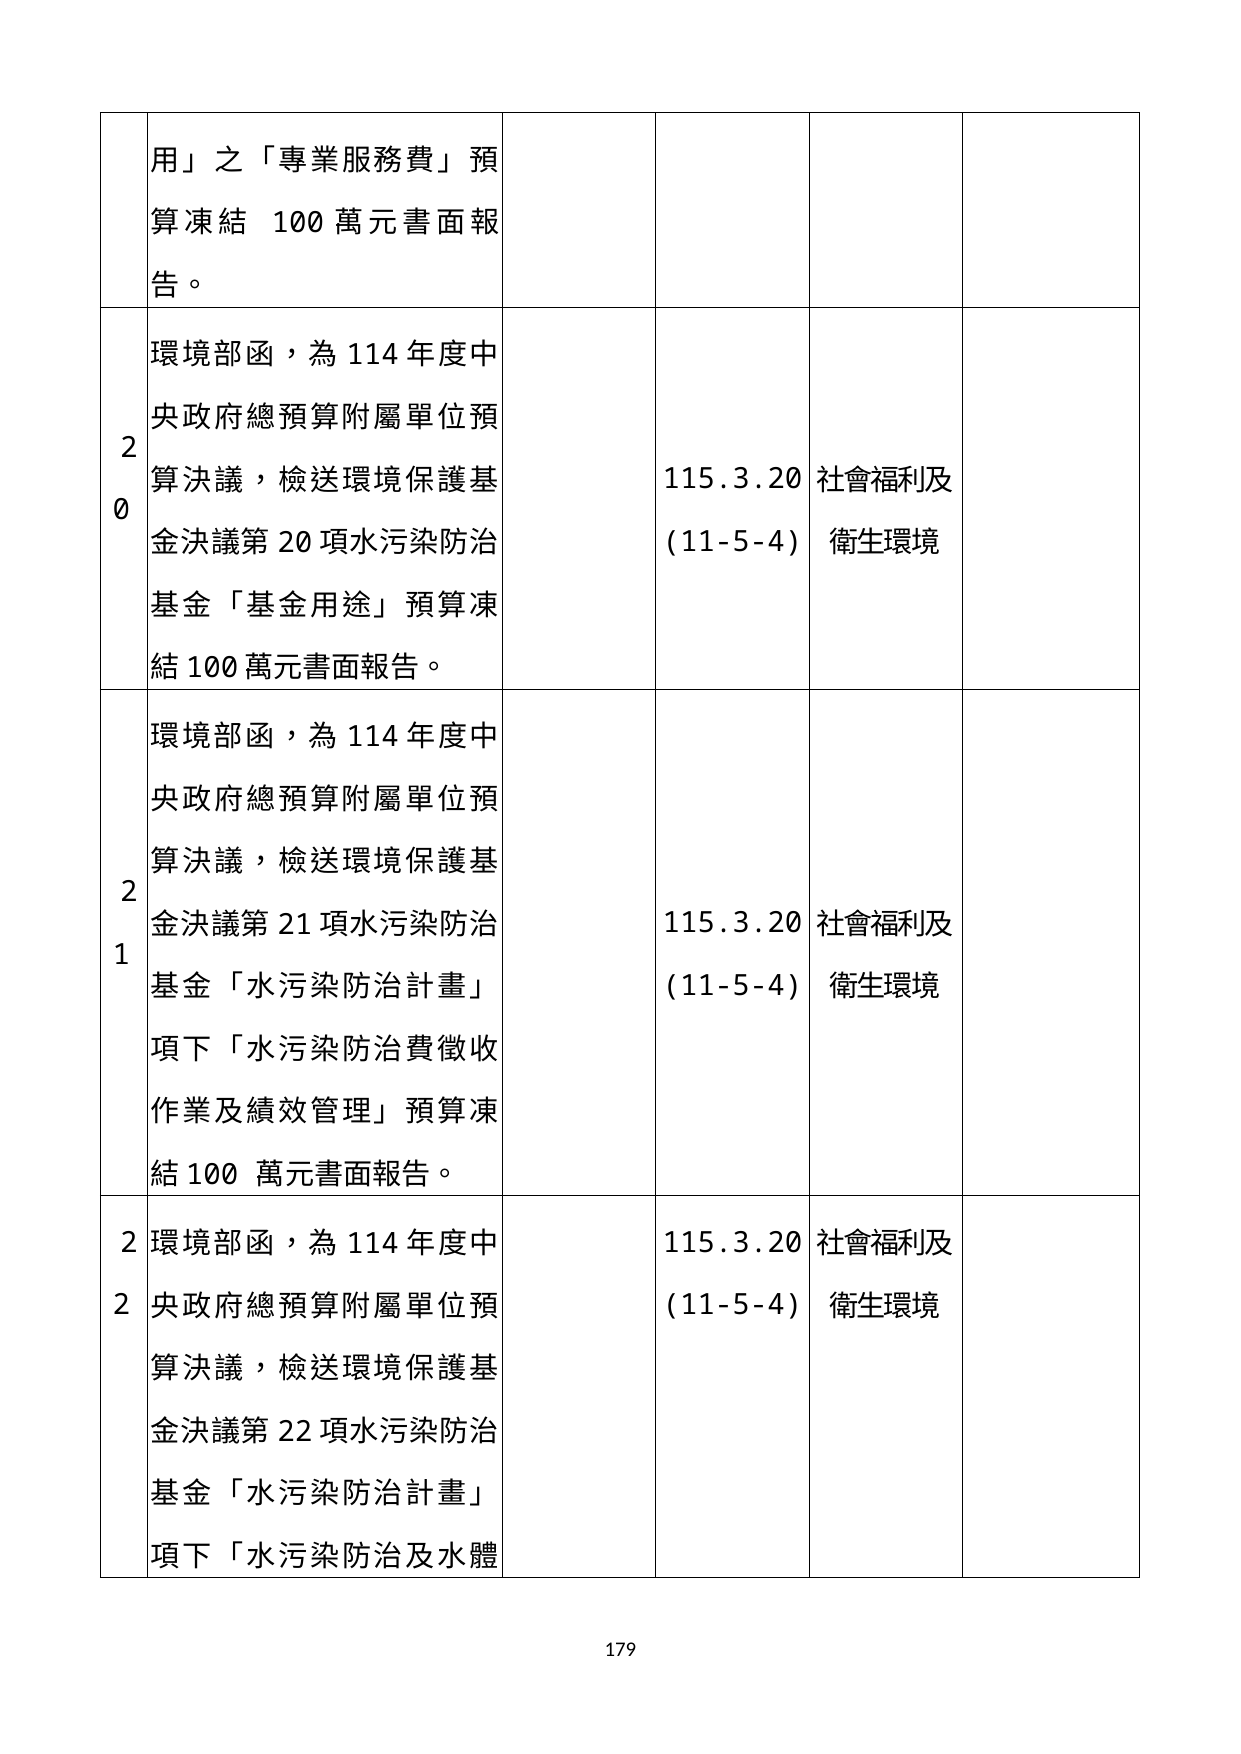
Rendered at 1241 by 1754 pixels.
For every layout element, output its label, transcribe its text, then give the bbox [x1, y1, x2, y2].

table_cell [503, 308, 655, 688]
table_cell [963, 308, 1139, 688]
table_cell 用」之「專業服務費」預算凍結 100萬元書面報告。 [148, 113, 502, 307]
table_cell [101, 308, 147, 688]
table_cell [810, 113, 962, 307]
table_cell 115.3.20 (11-5-4) [656, 1196, 809, 1577]
table_cell 環境部函，為114年度中央政府總預算附屬單位預算決議，檢送環境保護基金決議第20項水污染防治基金「基金用途」預算凍結100萬元書面報告。 [148, 308, 502, 688]
table_cell [963, 690, 1139, 1195]
table_cell [656, 113, 809, 307]
table_cell [503, 690, 655, 1195]
table_cell 環境部函，為114年度中央政府總預算附屬單位預算決議，檢送環境保護基金決議第22項水污染防治基金「水污染防治計畫」項下「水污染防治及水體 [148, 1196, 502, 1577]
table_cell [101, 113, 147, 307]
table_cell [503, 1196, 655, 1577]
table_cell [101, 690, 147, 1195]
table_cell [963, 1196, 1139, 1577]
table_cell 115.3.20 (11-5-4) [656, 690, 809, 1195]
table_cell 環境部函，為114年度中央政府總預算附屬單位預算決議，檢送環境保護基金決議第21項水污染防治基金「水污染防治計畫」項下「水污染防治費徵收作業及績效管理」預算凍結100 萬元書面報告。 [148, 690, 502, 1195]
table_cell 115.3.20 (11-5-4) [656, 308, 809, 688]
table_cell [101, 1196, 147, 1577]
table_cell [503, 113, 655, 307]
table_cell 社會福利及 衛生環境 [810, 690, 962, 1195]
table_cell 社會福利及 衛生環境 [810, 1196, 962, 1577]
table_cell [963, 113, 1139, 307]
table_cell 社會福利及 衛生環境 [810, 308, 962, 688]
